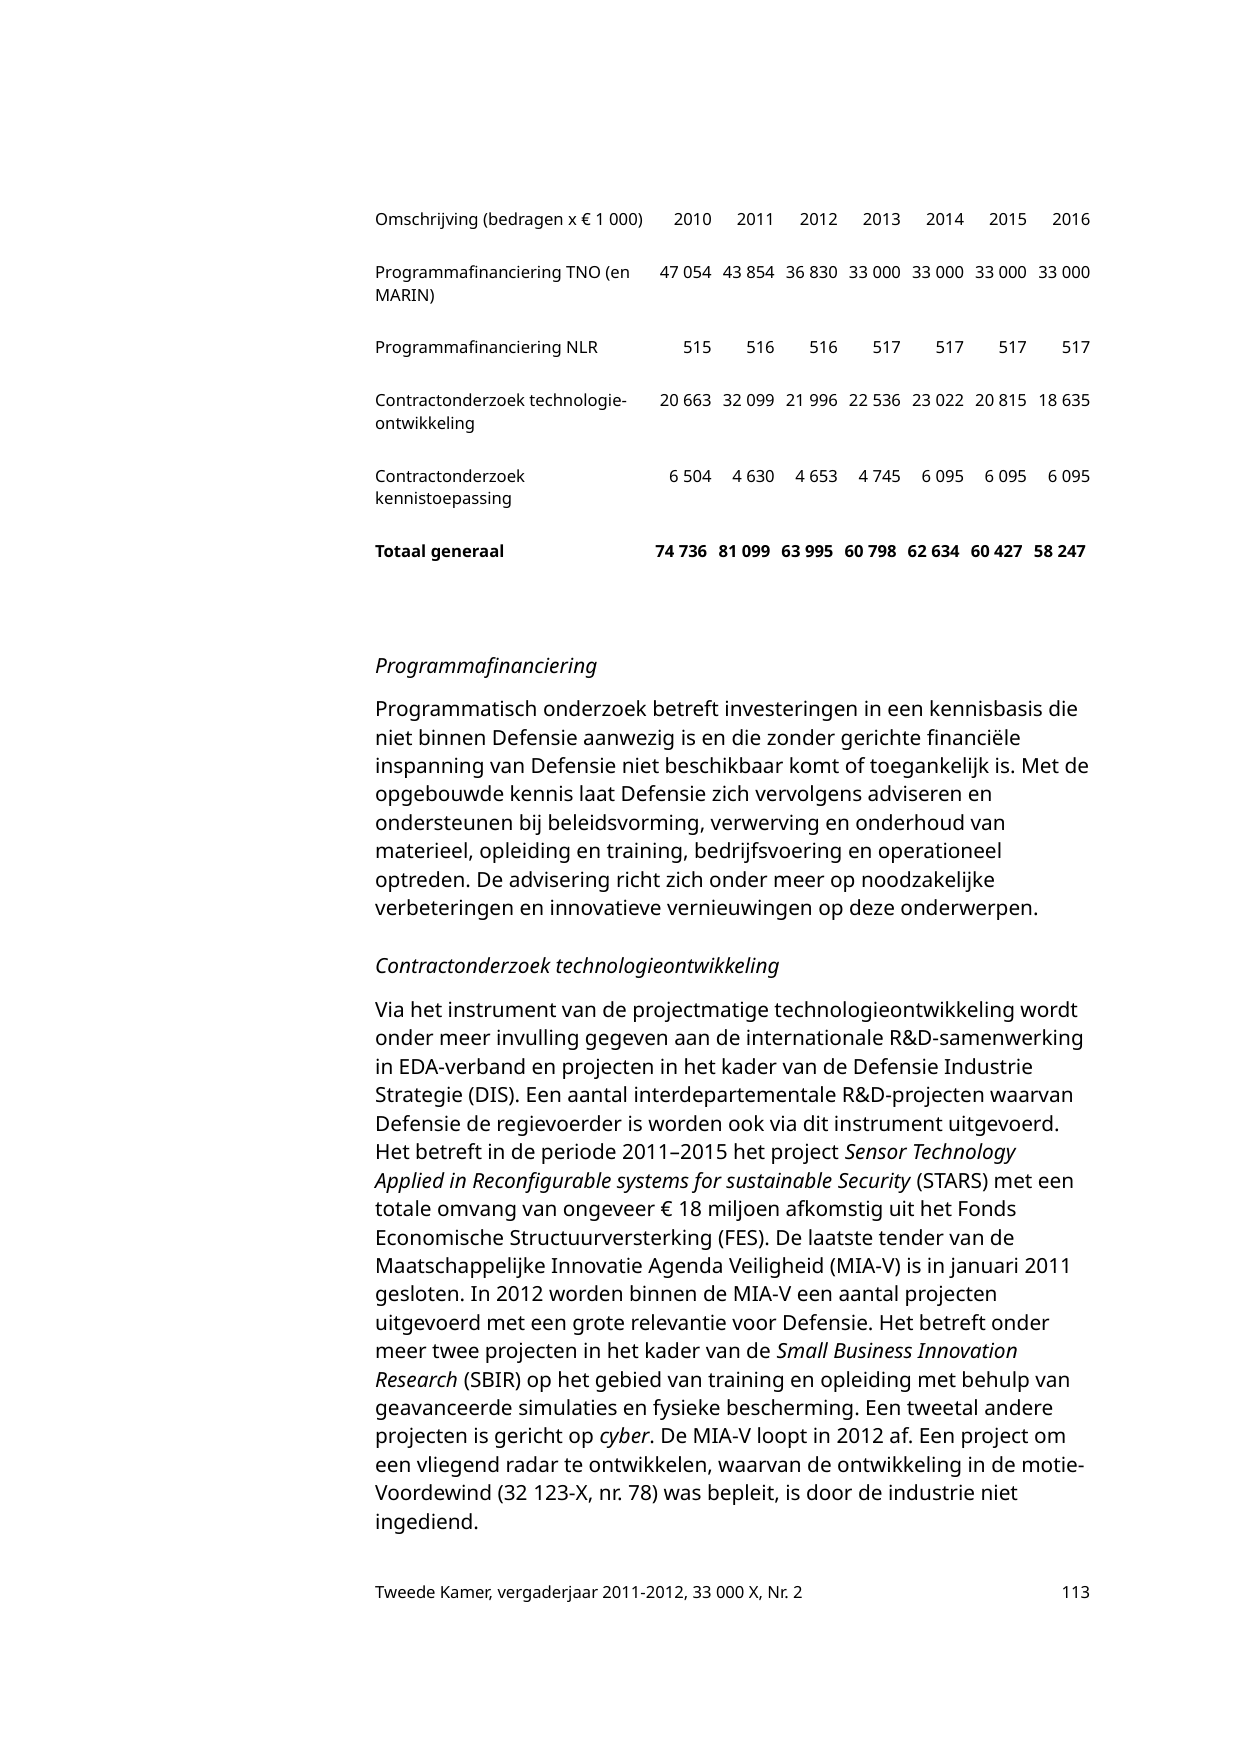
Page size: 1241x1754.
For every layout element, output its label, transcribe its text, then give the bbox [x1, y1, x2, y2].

table_cell 4 745 [838, 464, 901, 539]
text Programmatisch onderzoek betreft investeringen in een kennisbasis die niet binnen Defensie aanwezig is en die zonder gerichte financiële inspanning van Defensie niet beschikbaar komt of toegankelijk is. Met de opgebouwde kennis laat Defensie zich vervolgens adviseren en ondersteunen bij beleidsvorming, verwerving en onderhoud van materieel, opleiding en training, bedrijfsvoering en operationeel optreden. De advisering richt zich onder meer op noodzakelijke verbeteringen en innovatieve vernieuwingen op deze onderwerpen. [375, 694, 1090, 922]
table_cell 74 736 [648, 540, 711, 592]
table_header 2016 [1027, 208, 1090, 261]
table_cell 6 095 [901, 464, 964, 539]
table_cell 60 798 [838, 540, 901, 592]
table_cell 517 [901, 336, 964, 389]
table_header 2013 [838, 208, 901, 261]
table_cell 20 663 [648, 389, 711, 464]
table_cell 33 000 [901, 261, 964, 336]
table_cell 6 095 [1027, 464, 1090, 539]
table_cell 20 815 [964, 389, 1027, 464]
table_cell 4 630 [711, 464, 774, 539]
table_header 2011 [711, 208, 774, 261]
table_cell 36 830 [775, 261, 838, 336]
table_header 2015 [964, 208, 1027, 261]
table_header Omschrijving (bedragen x € 1 000) [375, 208, 648, 261]
table_cell 515 [648, 336, 711, 389]
table_header 2012 [775, 208, 838, 261]
table_cell 516 [711, 336, 774, 389]
table_cell 6 504 [648, 464, 711, 539]
table_cell 63 995 [775, 540, 838, 592]
table_cell 517 [838, 336, 901, 389]
table_cell 60 427 [964, 540, 1027, 592]
table_cell 62 634 [901, 540, 964, 592]
table_cell 33 000 [838, 261, 901, 336]
text Contractonderzoek technologieontwikkeling [375, 952, 1090, 980]
table_cell 81 099 [711, 540, 774, 592]
table_header 2014 [901, 208, 964, 261]
table_cell 4 653 [775, 464, 838, 539]
table_cell 22 536 [838, 389, 901, 464]
text Via het instrument van de projectmatige technologieontwikkeling wordt onder meer invulling gegeven aan de internationale R&D-samenwerking in EDA-verband en projecten in het kader van de Defensie Industrie Strategie (DIS). Een aantal interdepartementale R&D-projecten waarvan Defensie de regievoerder is worden ook via dit instrument uitgevoerd. Het betreft in de periode 2011–2015 het project Sensor Technology Applied in Reconfigurable systems for sustainable Security (STARS) met een totale omvang van ongeveer € 18 miljoen afkomstig uit het Fonds Economische Structuurversterking (FES). De laatste tender van de Maatschappelijke Innovatie Agenda Veiligheid (MIA-V) is in januari 2011 gesloten. In 2012 worden binnen de MIA-V een aantal projecten uitgevoerd met een grote relevantie voor Defensie. Het betreft onder meer twee projecten in het kader van de Small Business Innovation Research (SBIR) op het gebied van training en opleiding met behulp van geavanceerde simulaties en fysieke bescherming. Een tweetal andere projecten is gericht op cyber. De MIA-V loopt in 2012 af. Een project om een vliegend radar te ontwikkelen, waarvan de ontwikkeling in de motie-Voordewind (32 123-X, nr. 78) was bepleit, is door de industrie niet ingediend. [375, 995, 1090, 1535]
table_cell Contractonderzoek technologie-ontwikkeling [375, 389, 648, 464]
table_header 2010 [648, 208, 711, 261]
table_cell 516 [775, 336, 838, 389]
table_cell 18 635 [1027, 389, 1090, 464]
table_cell Totaal generaal [375, 540, 648, 592]
table_cell 33 000 [964, 261, 1027, 336]
table_cell 58 247 [1027, 540, 1090, 592]
table_cell 23 022 [901, 389, 964, 464]
table_cell 517 [964, 336, 1027, 389]
table_cell 43 854 [711, 261, 774, 336]
table_cell 32 099 [711, 389, 774, 464]
table_cell 517 [1027, 336, 1090, 389]
table_cell Programmafinanciering NLR [375, 336, 648, 389]
table_cell 33 000 [1027, 261, 1090, 336]
table_cell 47 054 [648, 261, 711, 336]
table_cell 21 996 [775, 389, 838, 464]
table_cell 6 095 [964, 464, 1027, 539]
table_cell Contractonderzoek kennistoepassing [375, 464, 648, 539]
text Programmafinanciering [375, 651, 1090, 679]
table_cell Programmafinanciering TNO (en MARIN) [375, 261, 648, 336]
